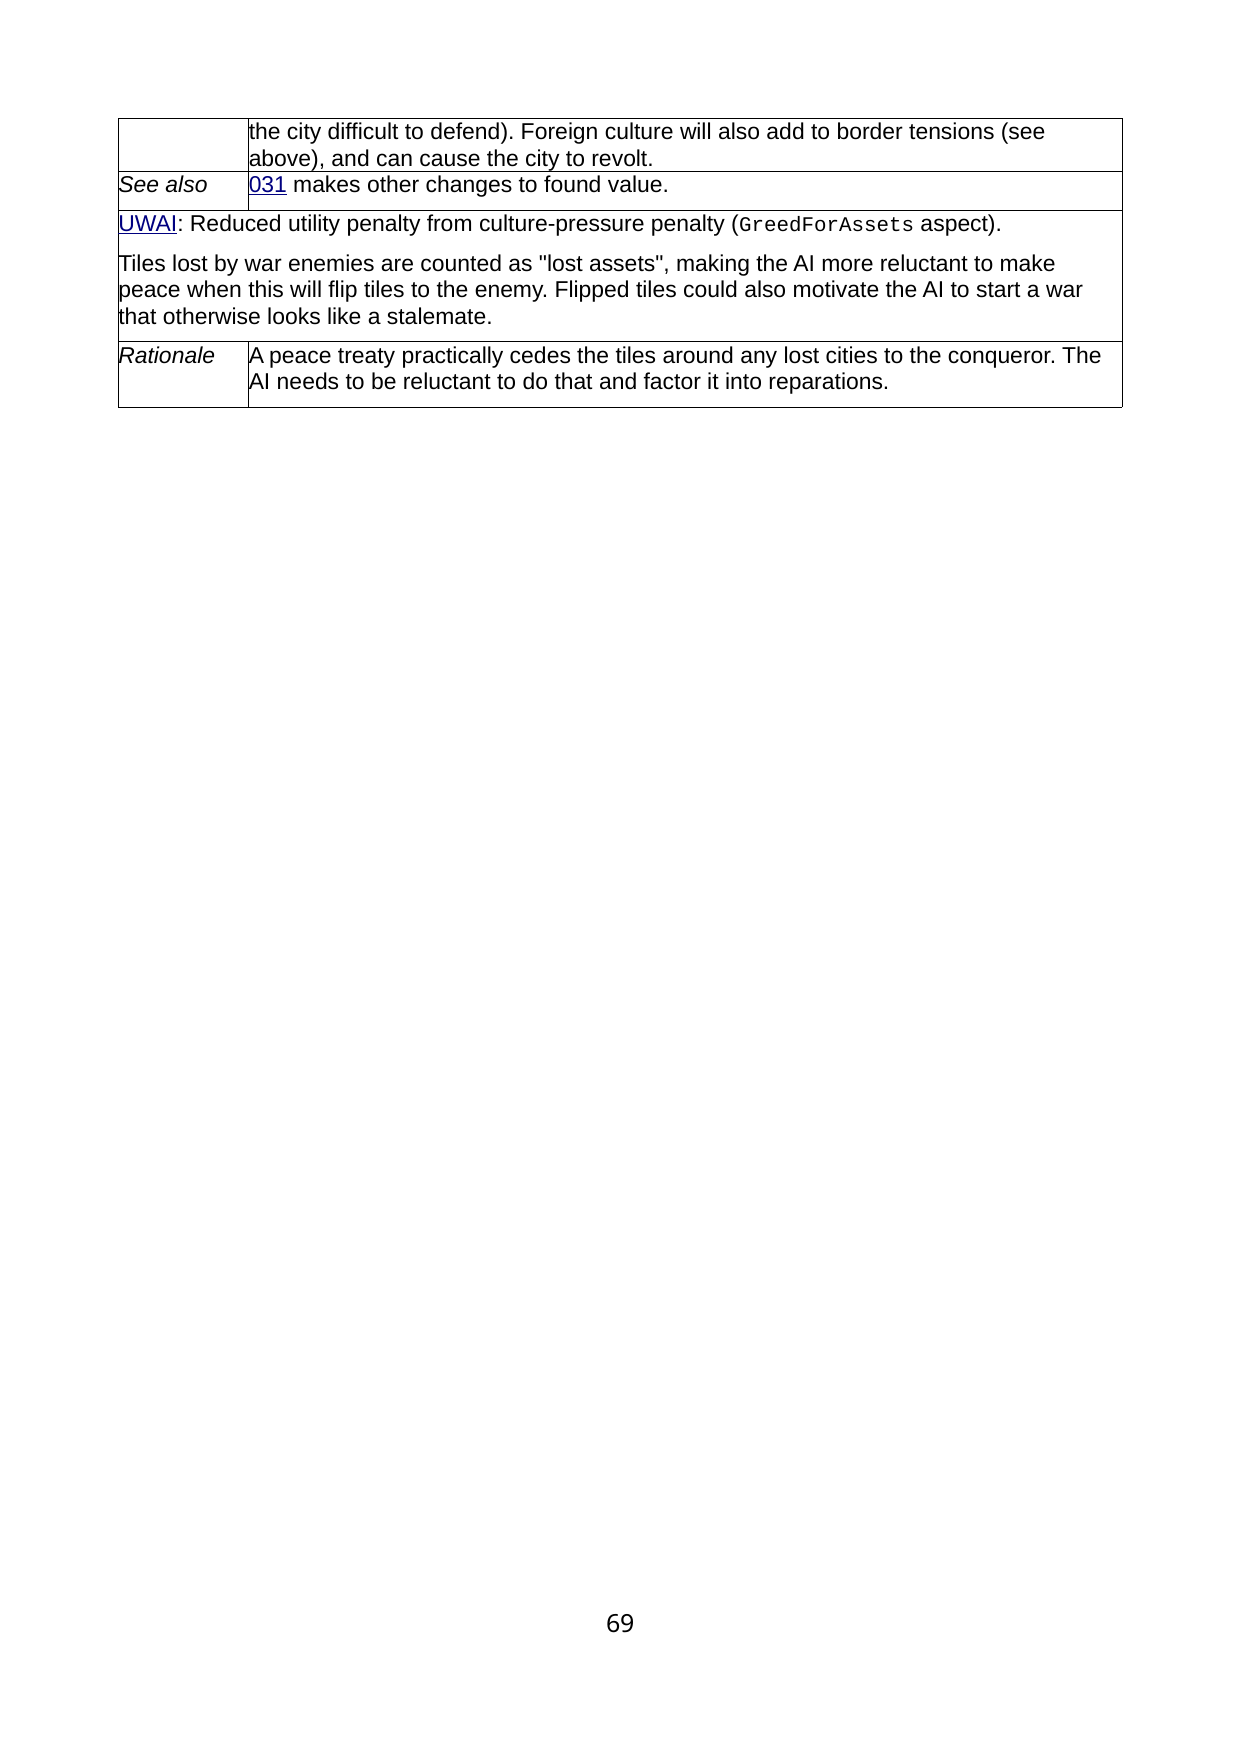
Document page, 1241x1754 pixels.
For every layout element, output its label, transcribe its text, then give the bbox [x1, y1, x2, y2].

table_cell 031 makes other changes to found value. [249, 172, 1122, 210]
table_cell the city difficult to defend). Foreign culture will also add to border tensions (see above), and can cause the city to revolt. [249, 119, 1122, 171]
table_cell Rationale [119, 342, 248, 407]
table_cell UWAI: Reduced utility penalty from culture-pressure penalty (GreedForAssets aspect). Tiles lost by war enemies are counted as "lost assets", making the AI more reluctant to make peace when this will flip tiles to the enemy. Flipped tiles could also motivate the AI to start a war that otherwise looks like a stalemate. [119, 211, 1122, 341]
table_cell [119, 119, 248, 171]
table_cell A peace treaty practically cedes the tiles around any lost cities to the conqueror. The AI needs to be reluctant to do that and factor it into reparations. [249, 342, 1122, 407]
table_cell See also [119, 172, 248, 210]
